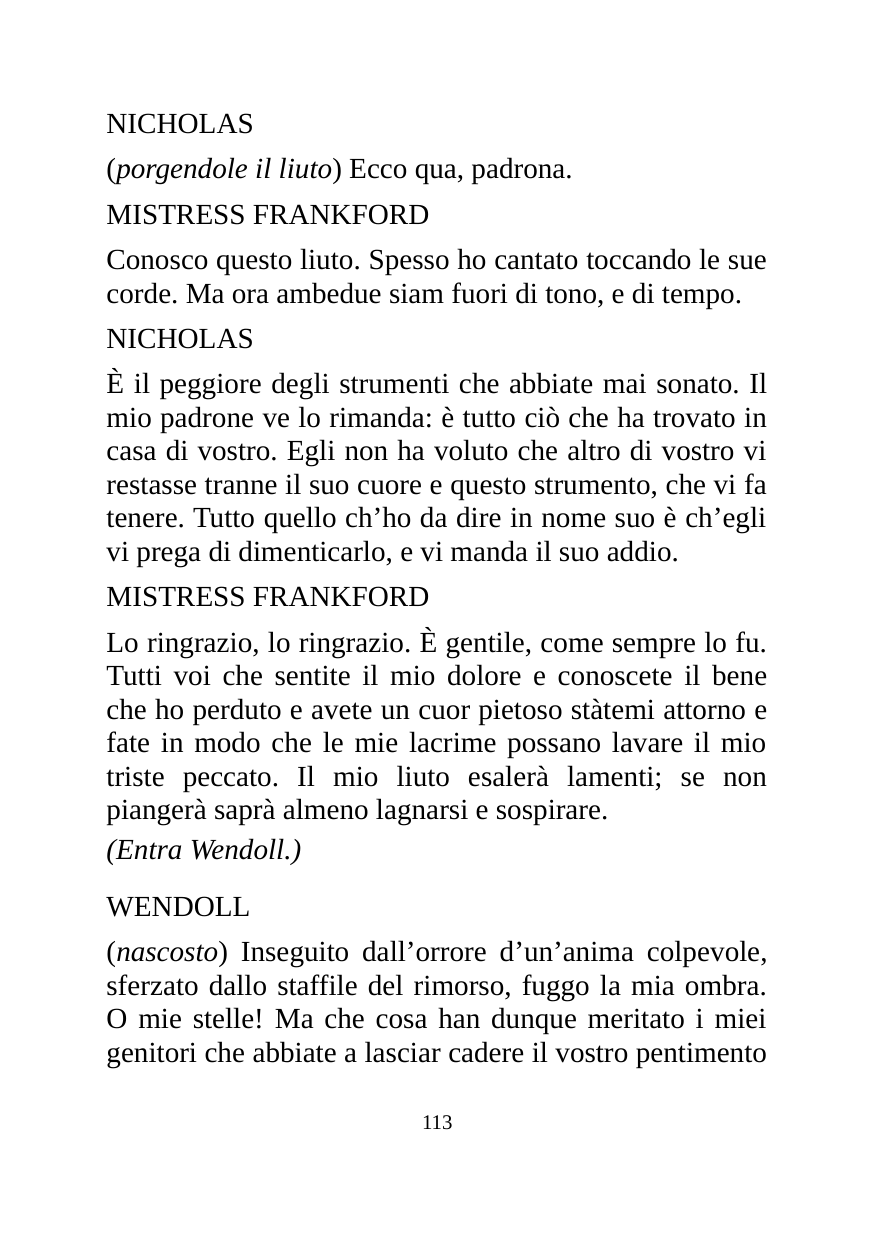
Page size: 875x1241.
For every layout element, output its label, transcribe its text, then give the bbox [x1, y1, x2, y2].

text MISTRESS FRANKFORD [106, 197, 768, 230]
text WENDOLL [106, 889, 768, 922]
text È il peggiore degli strumenti che abbiate mai sonato. Il mio padrone ve lo rimanda: è tutto ciò che ha trovato in casa di vostro. Egli non ha voluto che altro di vostro vi restasse tranne il suo cuore e questo strumento, che vi fa tenere. Tutto quello ch’ho da dire in nome suo è ch’egli vi prega di dimenticarlo, e vi manda il suo addio. [106, 366, 768, 568]
text (porgendole il liuto) Ecco qua, padrona. [106, 152, 768, 185]
text Conosco questo liuto. Spesso ho cantato toccando le sue corde. Ma ora ambedue siam fuori di tono, e di tempo. [106, 242, 768, 309]
text Lo ringrazio, lo ringrazio. È gentile, come sempre lo fu. Tutti voi che sentite il mio dolore e conoscete il bene che ho perduto e avete un cuor pietoso stàtemi attorno e fate in modo che le mie lacrime possano lavare il mio triste peccato. Il mio liuto esalerà lamenti; se non piangerà saprà almeno lagnarsi e sospirare. [106, 625, 768, 826]
text NICHOLAS [106, 321, 768, 354]
text NICHOLAS [106, 106, 768, 140]
text MISTRESS FRANKFORD [106, 579, 768, 613]
text (nascosto) Inseguito dall’orrore d’un’anima colpevole, sferzato dallo staffile del rimorso, fuggo la mia ombra. O mie stelle! Ma che cosa han dunque meritato i miei genitori che abbiate a lasciar cadere il vostro pentimento [106, 934, 768, 1068]
text (Entra Wendoll.) [106, 832, 768, 865]
